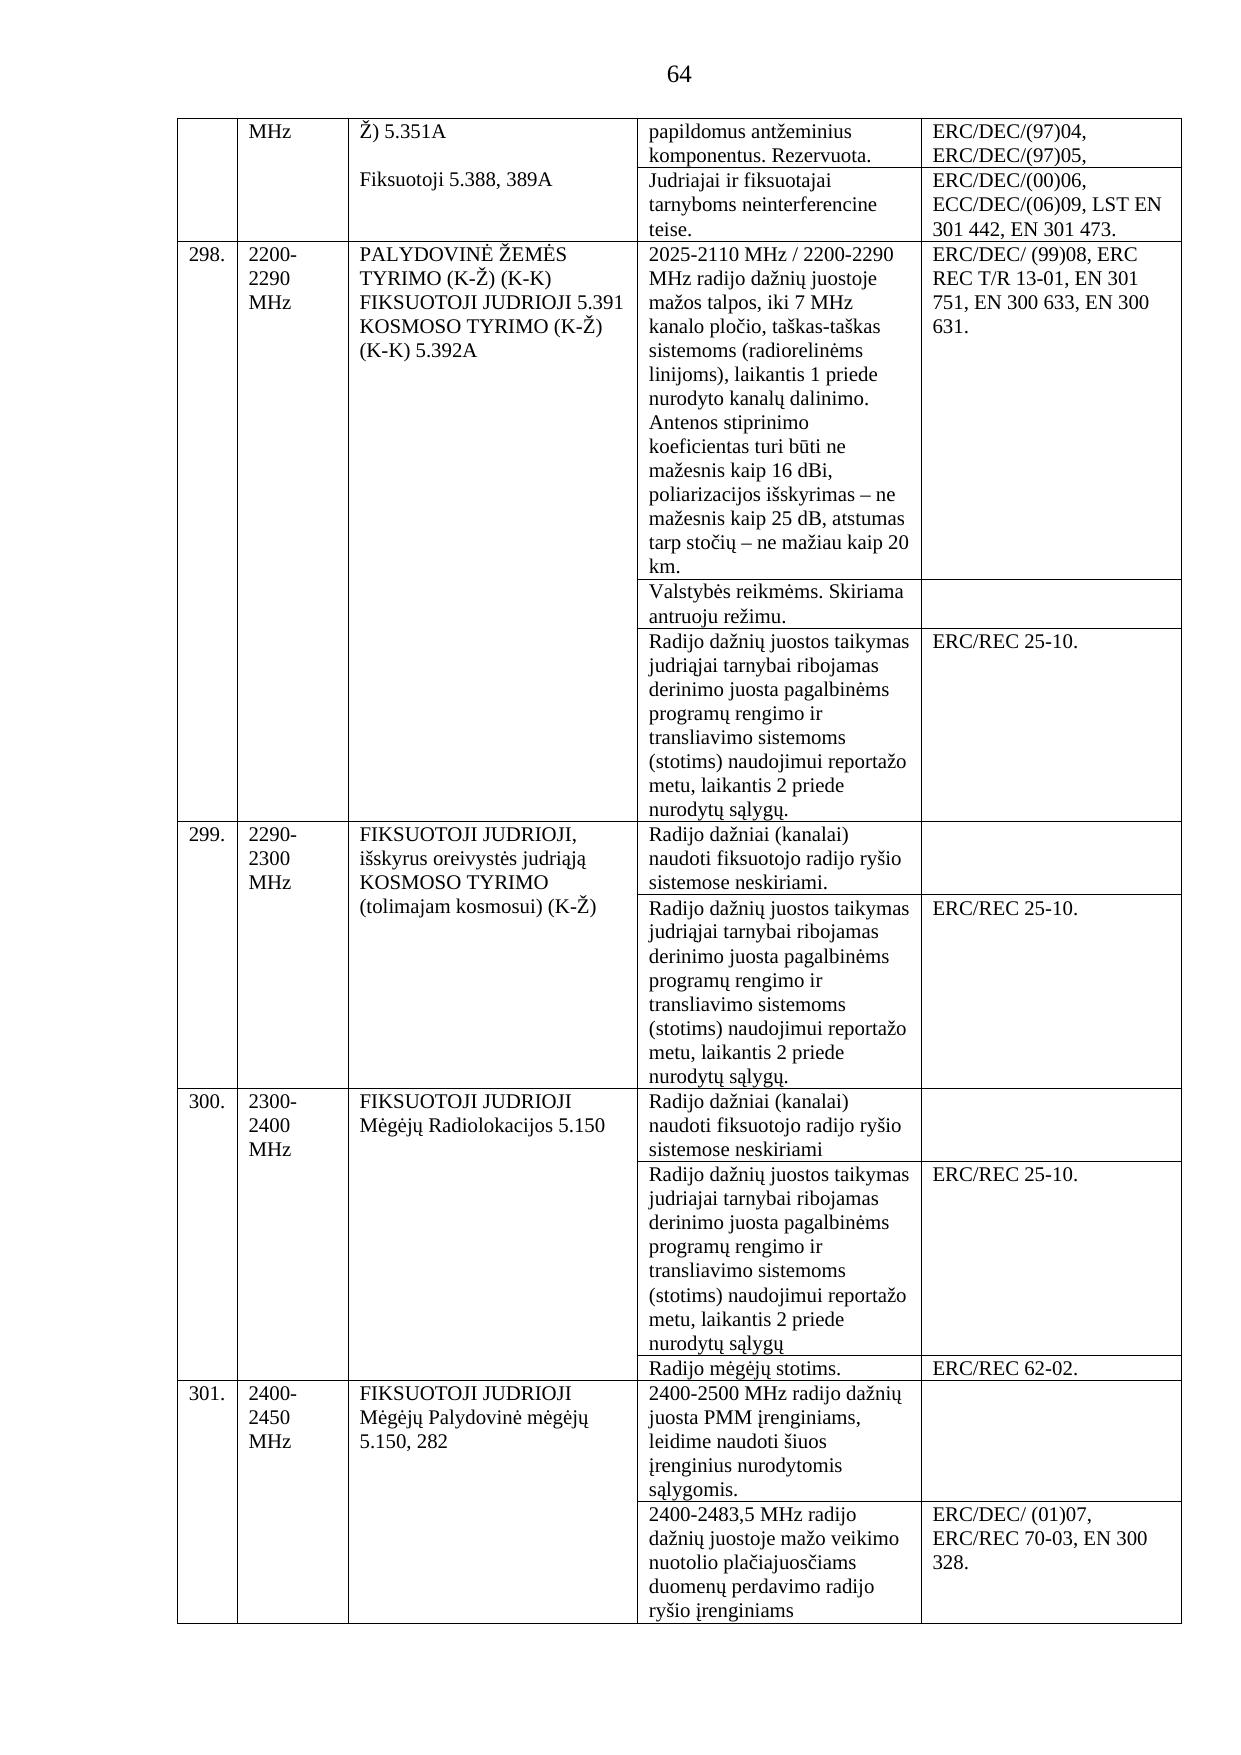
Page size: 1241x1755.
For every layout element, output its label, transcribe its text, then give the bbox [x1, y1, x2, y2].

table_cell Ž) 5.351A Fiksuotoji 5.388, 389A [349, 119, 637, 241]
table_cell 2400-2500 MHz radijo dažnių juosta PMM įrenginiams, leidime naudoti šiuos įrenginius nurodytomis sąlygomis. [638, 1381, 921, 1501]
table_cell [922, 580, 1181, 628]
table_cell papildomus antžeminius komponentus. Rezervuota. [638, 119, 921, 167]
table_cell ERC/REC 62-02. [922, 1356, 1181, 1380]
table_cell 2025-2110 MHz / 2200-2290 MHz radijo dažnių juostoje mažos talpos, iki 7 MHz kanalo pločio, taškas-taškas sistemoms (radiorelinėms linijoms), laikantis 1 priede nurodyto kanalų dalinimo. Antenos stiprinimo koeficientas turi būti ne mažesnis kaip 16 dBi, poliarizacijos išskyrimas – ne mažesnis kaip 25 dB, atstumas tarp stočių – ne mažiau kaip 20 km. [638, 242, 921, 578]
table_cell Radijo mėgėjų stotims. [638, 1356, 921, 1380]
table_cell [922, 1089, 1181, 1161]
table_cell Radijo dažnių juostos taikymas judriąjai tarnybai ribojamas derinimo juosta pagalbinėms programų rengimo ir transliavimo sistemoms (stotims) naudojimui reportažo metu, laikantis 2 priede nurodytų sąlygų. [638, 629, 921, 821]
table_cell ERC/DEC/(00)06, ECC/DEC/(06)09, LST EN 301 442, EN 301 473. [922, 168, 1181, 241]
table_cell [178, 119, 237, 241]
table_cell ERC/REC 25-10. [922, 1162, 1181, 1355]
table_cell 298. [178, 242, 237, 821]
table_cell 301. [178, 1381, 237, 1622]
table_cell FIKSUOTOJI JUDRIOJI Mėgėjų Radiolokacijos 5.150 [349, 1089, 637, 1380]
table_cell 2200-2290 MHz [238, 242, 348, 821]
table_cell Valstybės reikmėms. Skiriama antruoju režimu. [638, 580, 921, 628]
table_cell 300. [178, 1089, 237, 1380]
table_cell 2400-2450 MHz [238, 1381, 348, 1622]
table_cell FIKSUOTOJI JUDRIOJI Mėgėjų Palydovinė mėgėjų 5.150, 282 [349, 1381, 637, 1622]
table_cell [922, 822, 1181, 894]
table_cell Radijo dažniai (kanalai) naudoti fiksuotojo radijo ryšio sistemose neskiriami [638, 1089, 921, 1161]
table_cell ERC/DEC/ (99)08, ERC REC T/R 13-01, EN 301 751, EN 300 633, EN 300 631. [922, 242, 1181, 578]
table_cell ERC/DEC/(97)04, ERC/DEC/(97)05, [922, 119, 1181, 167]
table_cell 2400-2483,5 MHz radijo dažnių juostoje mažo veikimo nuotolio plačiajuosčiams duomenų perdavimo radijo ryšio įrenginiams [638, 1502, 921, 1622]
table_cell Judriajai ir fiksuotajai tarnyboms neinterferencine teise. [638, 168, 921, 241]
table_cell MHz [238, 119, 348, 241]
table_cell [922, 1381, 1181, 1501]
table_cell FIKSUOTOJI JUDRIOJI, išskyrus oreivystės judriąją KOSMOSO TYRIMO (tolimajam kosmosui) (K-Ž) [349, 822, 637, 1088]
table_cell PALYDOVINĖ ŽEMĖS TYRIMO (K-Ž) (K-K) FIKSUOTOJI JUDRIOJI 5.391 KOSMOSO TYRIMO (K-Ž) (K-K) 5.392A [349, 242, 637, 821]
table_cell 2290-2300 MHz [238, 822, 348, 1088]
table_cell Radijo dažnių juostos taikymas judriajai tarnybai ribojamas derinimo juosta pagalbinėms programų rengimo ir transliavimo sistemoms (stotims) naudojimui reportažo metu, laikantis 2 priede nurodytų sąlygų [638, 1162, 921, 1355]
table_cell Radijo dažnių juostos taikymas judriąjai tarnybai ribojamas derinimo juosta pagalbinėms programų rengimo ir transliavimo sistemoms (stotims) naudojimui reportažo metu, laikantis 2 priede nurodytų sąlygų. [638, 895, 921, 1088]
table_cell ERC/REC 25-10. [922, 629, 1181, 821]
table_cell ERC/DEC/ (01)07, ERC/REC 70-03, EN 300 328. [922, 1502, 1181, 1622]
table_cell Radijo dažniai (kanalai) naudoti fiksuotojo radijo ryšio sistemose neskiriami. [638, 822, 921, 894]
table_cell ERC/REC 25-10. [922, 895, 1181, 1088]
table_cell 299. [178, 822, 237, 1088]
table_cell 2300-2400 MHz [238, 1089, 348, 1380]
